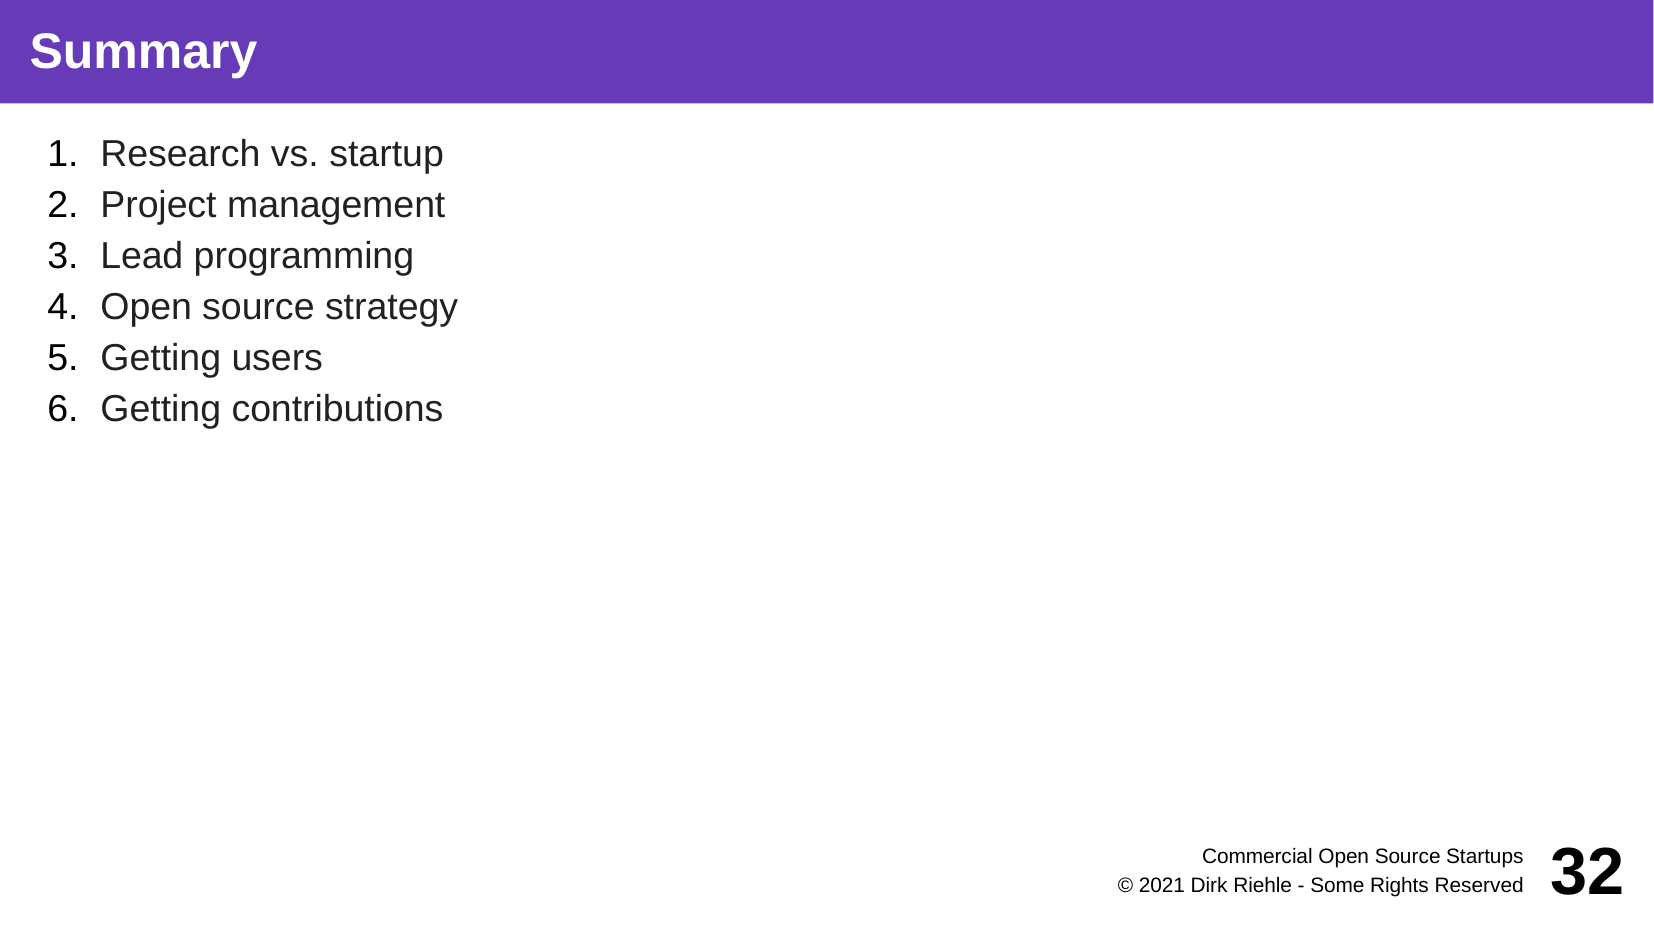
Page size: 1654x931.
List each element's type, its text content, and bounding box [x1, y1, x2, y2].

title Summary [0, 0, 1654, 104]
list Research vs. startup Project management Lead programming Open source strategy Getting users Getting contributions [29, 132, 1625, 813]
